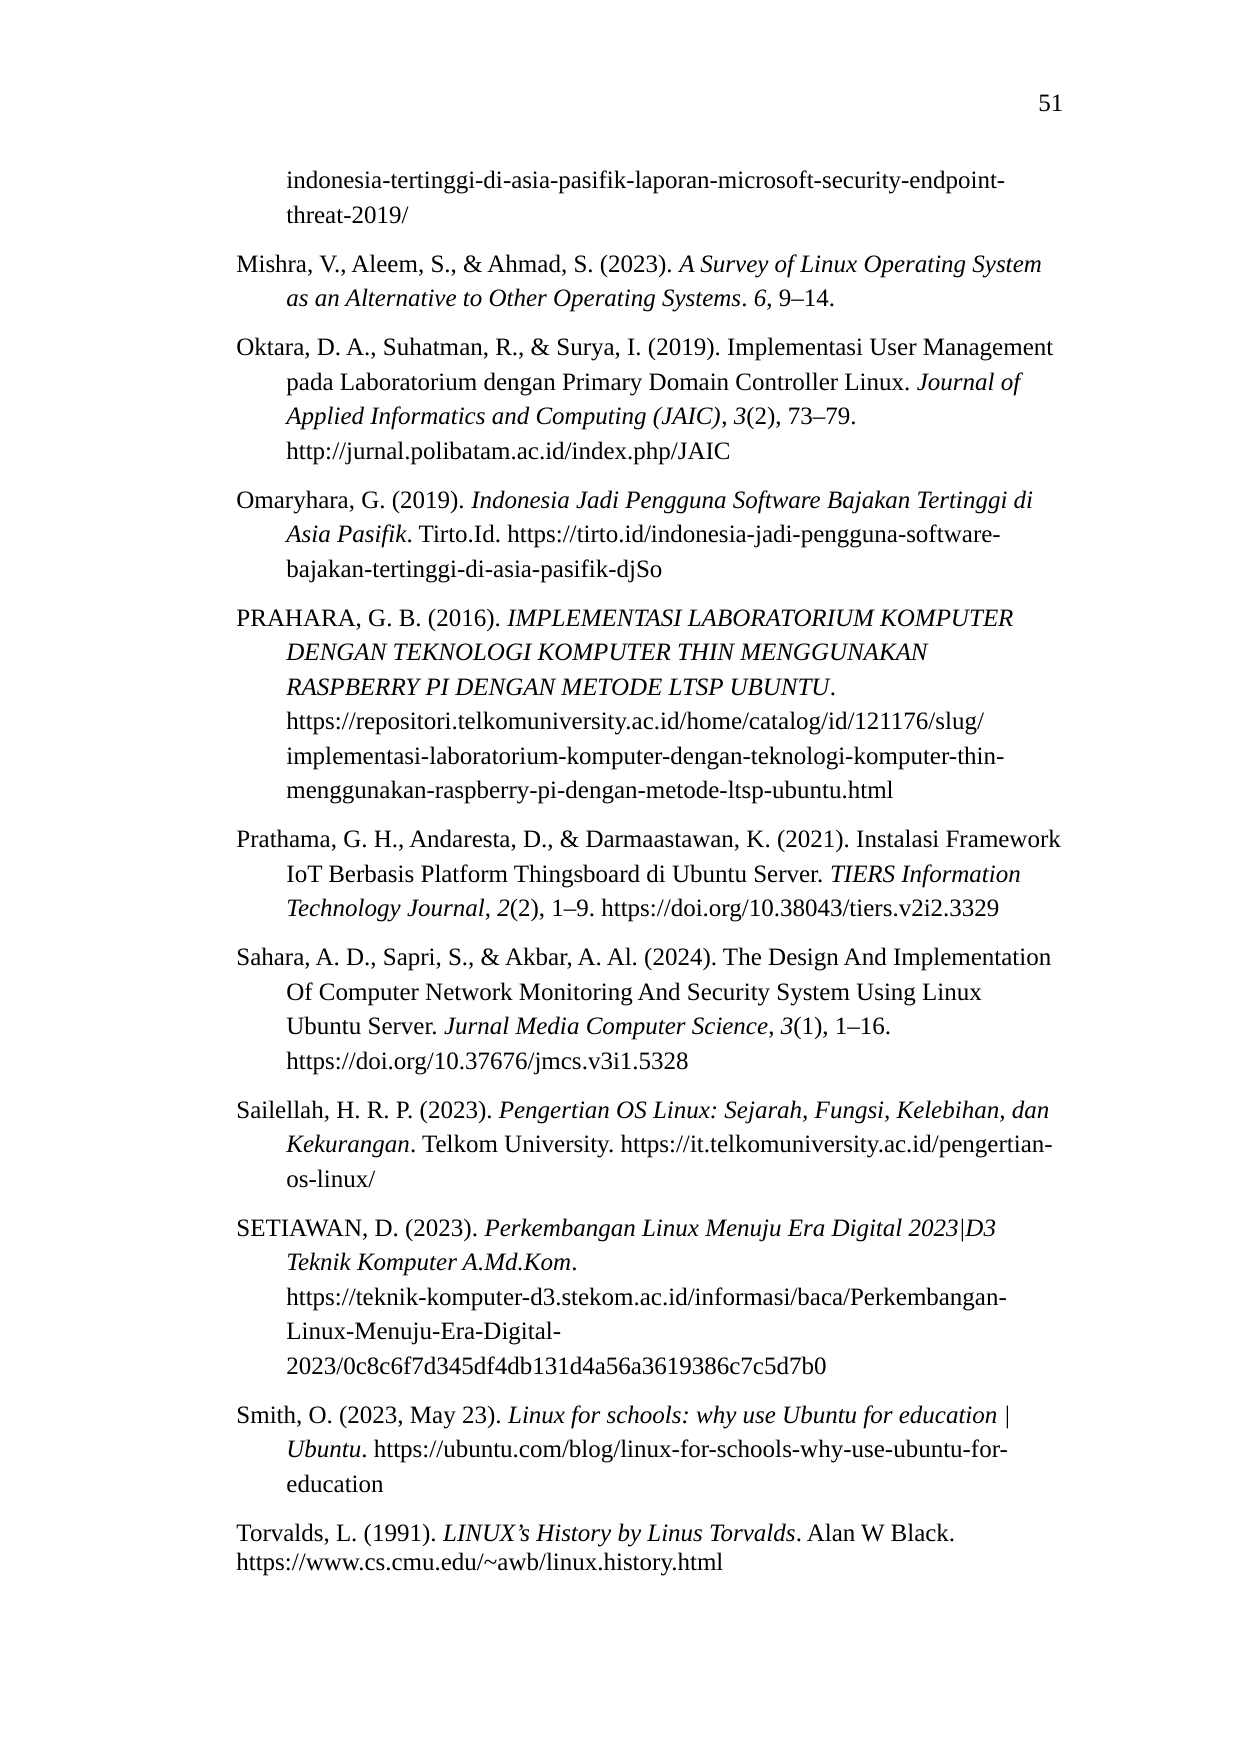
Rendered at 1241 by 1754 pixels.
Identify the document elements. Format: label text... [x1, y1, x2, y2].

text PRAHARA, G. B. (2016). IMPLEMENTASI LABORATORIUM KOMPUTER DENGAN TEKNOLOGI KOMPUTER THIN MENGGUNAKAN RASPBERRY PI DENGAN METODE LTSP UBUNTU. https://repositori.telkomuniversity.ac.id/home/catalog/id/121176/slug/implementasi-laboratorium-komputer-dengan-teknologi-komputer-thin-menggunakan-raspberry-pi-dengan-metode-ltsp-ubuntu.html [236, 603, 1063, 804]
text Sahara, A. D., Sapri, S., & Akbar, A. Al. (2024). The Design And Implementation Of Computer Network Monitoring And Security System Using Linux Ubuntu Server. Jurnal Media Computer Science, 3(1), 1–16. https://doi.org/10.37676/jmcs.v3i1.5328 [236, 942, 1063, 1074]
text Omaryhara, G. (2019). Indonesia Jadi Pengguna Software Bajakan Tertinggi di Asia Pasifik. Tirto.Id. https://tirto.id/indonesia-jadi-pengguna-software-bajakan-tertinggi-di-asia-pasifik-djSo [236, 485, 1063, 583]
text indonesia-tertinggi-di-asia-pasifik-laporan-microsoft-security-endpoint-threat-2019/ [236, 165, 1063, 228]
text Torvalds, L. (1991). LINUX’s History by Linus Torvalds. Alan W Black. https://www.cs.cmu.edu/~awb/linux.history.html [236, 1518, 1063, 1575]
text SETIAWAN, D. (2023). Perkembangan Linux Menuju Era Digital 2023|D3 Teknik Komputer A.Md.Kom. https://teknik-komputer-d3.stekom.ac.id/informasi/baca/Perkembangan-Linux-Menuju-Era-Digital-2023/0c8c6f7d345df4db131d4a56a3619386c7c5d7b0 [236, 1213, 1063, 1379]
text Smith, O. (2023, May 23). Linux for schools: why use Ubuntu for education | Ubuntu. https://ubuntu.com/blog/linux-for-schools-why-use-ubuntu-for-education [236, 1400, 1063, 1498]
text Sailellah, H. R. P. (2023). Pengertian OS Linux: Sejarah, Fungsi, Kelebihan, dan Kekurangan. Telkom University. https://it.telkomuniversity.ac.id/pengertian-os-linux/ [236, 1095, 1063, 1193]
text Prathama, G. H., Andaresta, D., & Darmaastawan, K. (2021). Instalasi Framework IoT Berbasis Platform Thingsboard di Ubuntu Server. TIERS Information Technology Journal, 2(2), 1–9. https://doi.org/10.38043/tiers.v2i2.3329 [236, 824, 1063, 922]
text Oktara, D. A., Suhatman, R., & Surya, I. (2019). Implementasi User Management pada Laboratorium dengan Primary Domain Controller Linux. Journal of Applied Informatics and Computing (JAIC), 3(2), 73–79. http://jurnal.polibatam.ac.id/index.php/JAIC [236, 332, 1063, 464]
text Mishra, V., Aleem, S., & Ahmad, S. (2023). A Survey of Linux Operating System as an Alternative to Other Operating Systems. 6, 9–14. [236, 249, 1063, 312]
